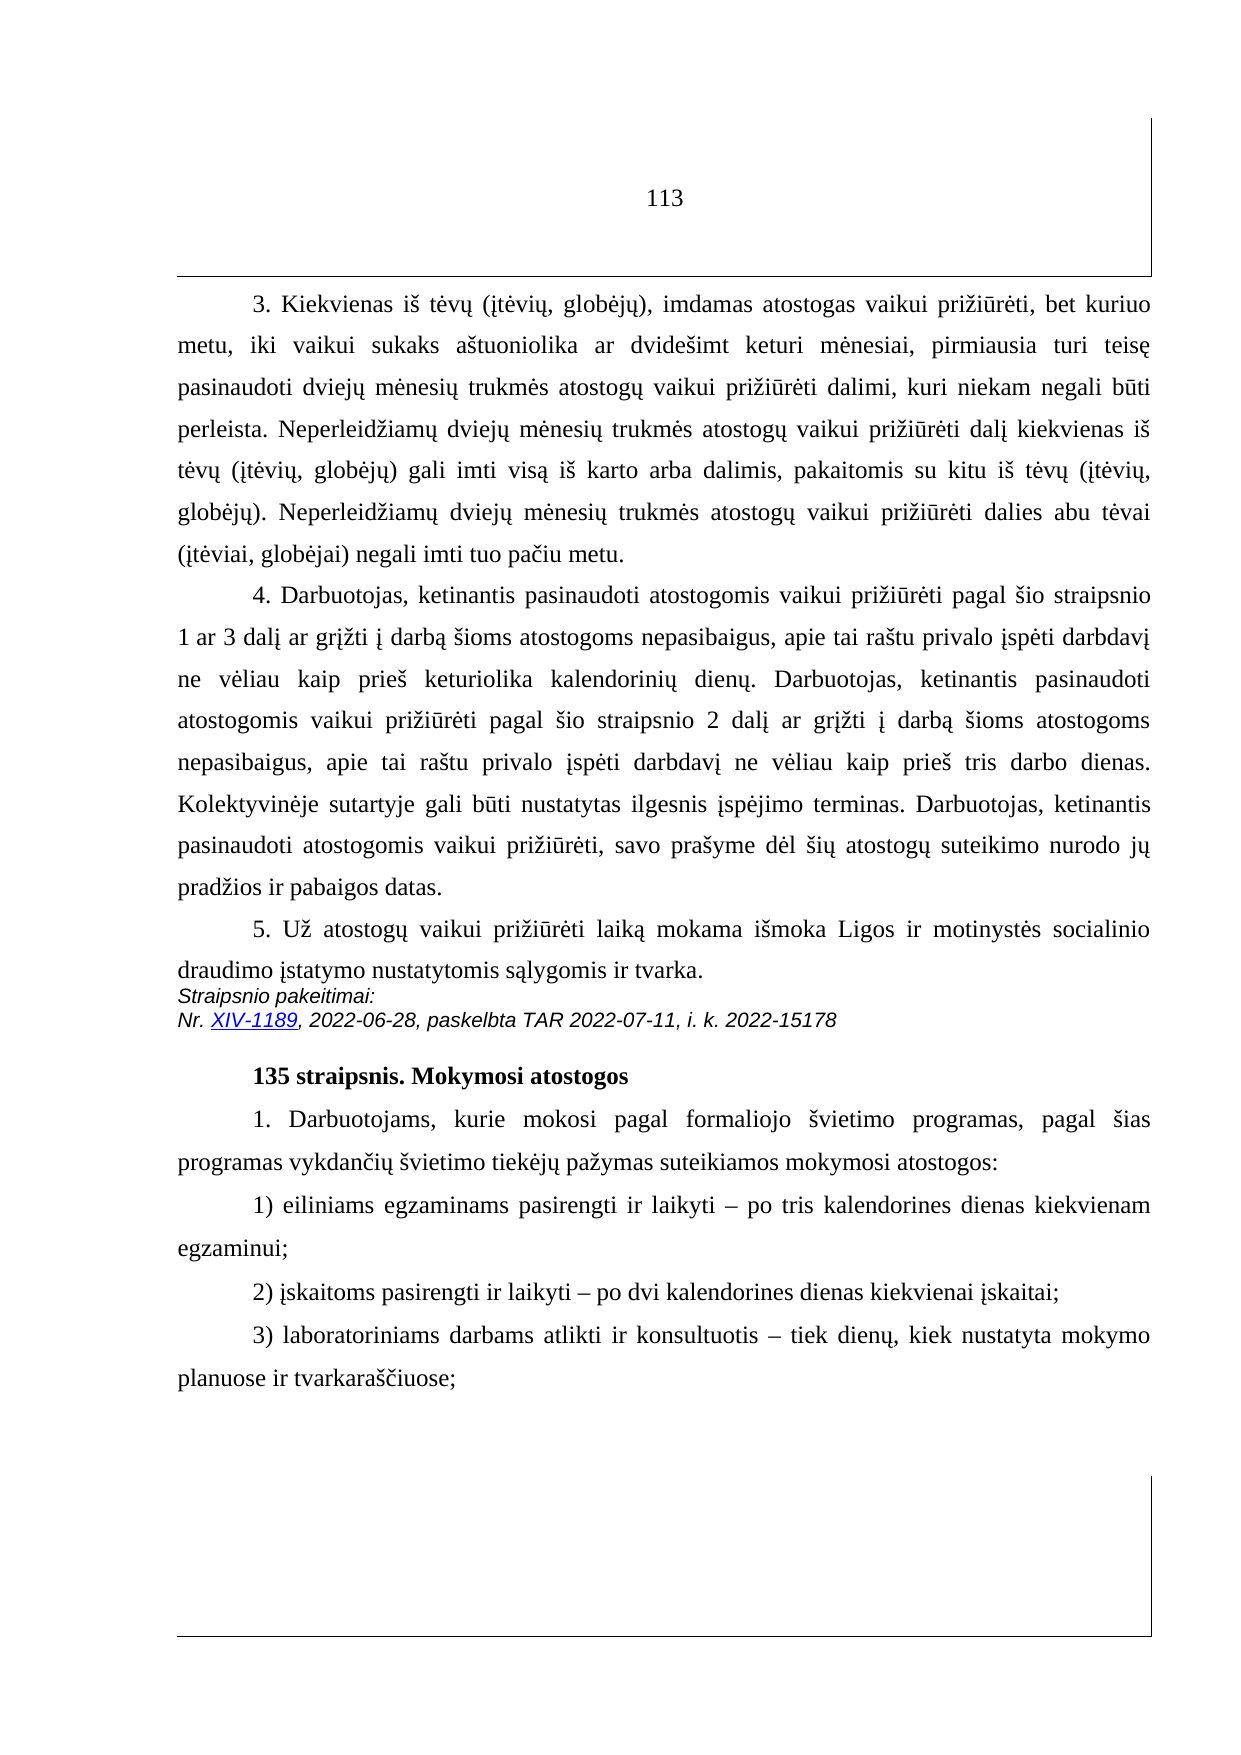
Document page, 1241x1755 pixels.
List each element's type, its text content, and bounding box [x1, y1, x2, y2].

text 135 straipsnis. Mokymosi atostogos [177, 1061, 1152, 1090]
text 2) įskaitoms pasirengti ir laikyti – po dvi kalendorines dienas kiekvienai įskaitai; [177, 1277, 1152, 1305]
text 1) eiliniams egzaminams pasirengti ir laikyti – po tris kalendorines dienas kiekvienam egzaminui; [177, 1190, 1152, 1262]
text Nr. XIV-1189, 2022-06-28, paskelbta TAR 2022-07-11, i. k. 2022-15178 [177, 1008, 1152, 1032]
text 3. Kiekvienas iš tėvų (įtėvių, globėjų), imdamas atostogas vaikui prižiūrėti, bet kuriuo metu, iki vaikui sukaks aštuoniolika ar dvidešimt keturi mėnesiai, pirmiausia turi teisę pasinaudoti dviejų mėnesių trukmės atostogų vaikui prižiūrėti dalimi, kuri niekam negali būti perleista. Neperleidžiamų dviejų mėnesių trukmės atostogų vaikui prižiūrėti dalį kiekvienas iš tėvų (įtėvių, globėjų) gali imti visą iš karto arba dalimis, pakaitomis su kitu iš tėvų (įtėvių, globėjų). Neperleidžiamų dviejų mėnesių trukmės atostogų vaikui prižiūrėti dalies abu tėvai (įtėviai, globėjai) negali imti tuo pačiu metu. [177, 276, 1152, 568]
text 4. Darbuotojas, ketinantis pasinaudoti atostogomis vaikui prižiūrėti pagal šio straipsnio 1 ar 3 dalį ar grįžti į darbą šioms atostogoms nepasibaigus, apie tai raštu privalo įspėti darbdavį ne vėliau kaip prieš keturiolika kalendorinių dienų. Darbuotojas, ketinantis pasinaudoti atostogomis vaikui prižiūrėti pagal šio straipsnio 2 dalį ar grįžti į darbą šioms atostogoms nepasibaigus, apie tai raštu privalo įspėti darbdavį ne vėliau kaip prieš tris darbo dienas. Kolektyvinėje sutartyje gali būti nustatytas ilgesnis įspėjimo terminas. Darbuotojas, ketinantis pasinaudoti atostogomis vaikui prižiūrėti, savo prašyme dėl šių atostogų suteikimo nurodo jų pradžios ir pabaigos datas. [177, 568, 1152, 901]
text 1. Darbuotojams, kurie mokosi pagal formaliojo švietimo programas, pagal šias programas vykdančių švietimo tiekėjų pažymas suteikiamos mokymosi atostogos: [177, 1104, 1152, 1176]
text Straipsnio pakeitimai: [177, 984, 1152, 1008]
text 3) laboratoriniams darbams atlikti ir konsultuotis – tiek dienų, kiek nustatyta mokymo planuose ir tvarkaraščiuose; [177, 1320, 1152, 1392]
text 5. Už atostogų vaikui prižiūrėti laiką mokama išmoka Ligos ir motinystės socialinio draudimo įstatymo nustatytomis sąlygomis ir tvarka. [177, 901, 1152, 984]
